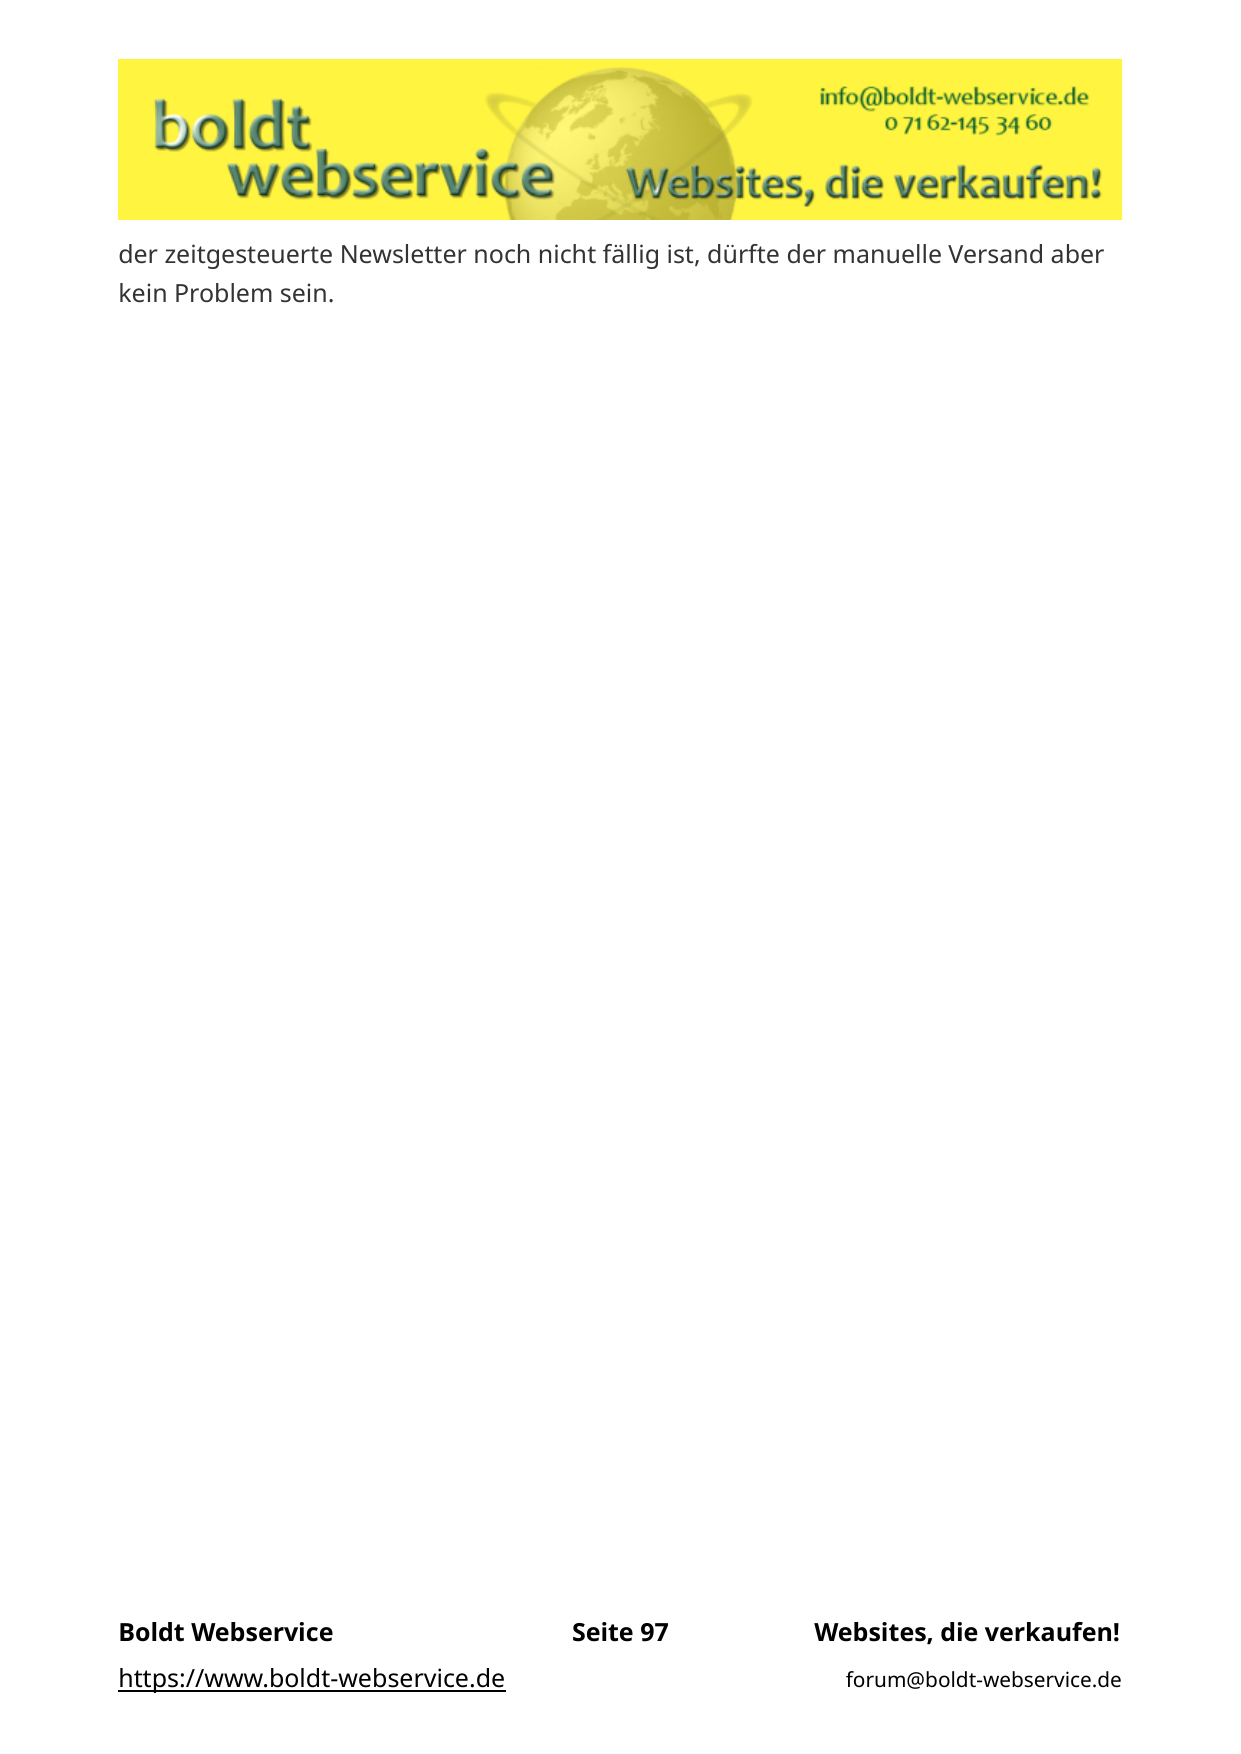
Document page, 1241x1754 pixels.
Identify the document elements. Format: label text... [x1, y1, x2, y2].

text der zeitgesteuerte Newsletter noch nicht fällig ist, dürfte der manuelle Versand aber kein Problem sein. [118, 236, 1122, 309]
picture [118, 59, 1123, 220]
